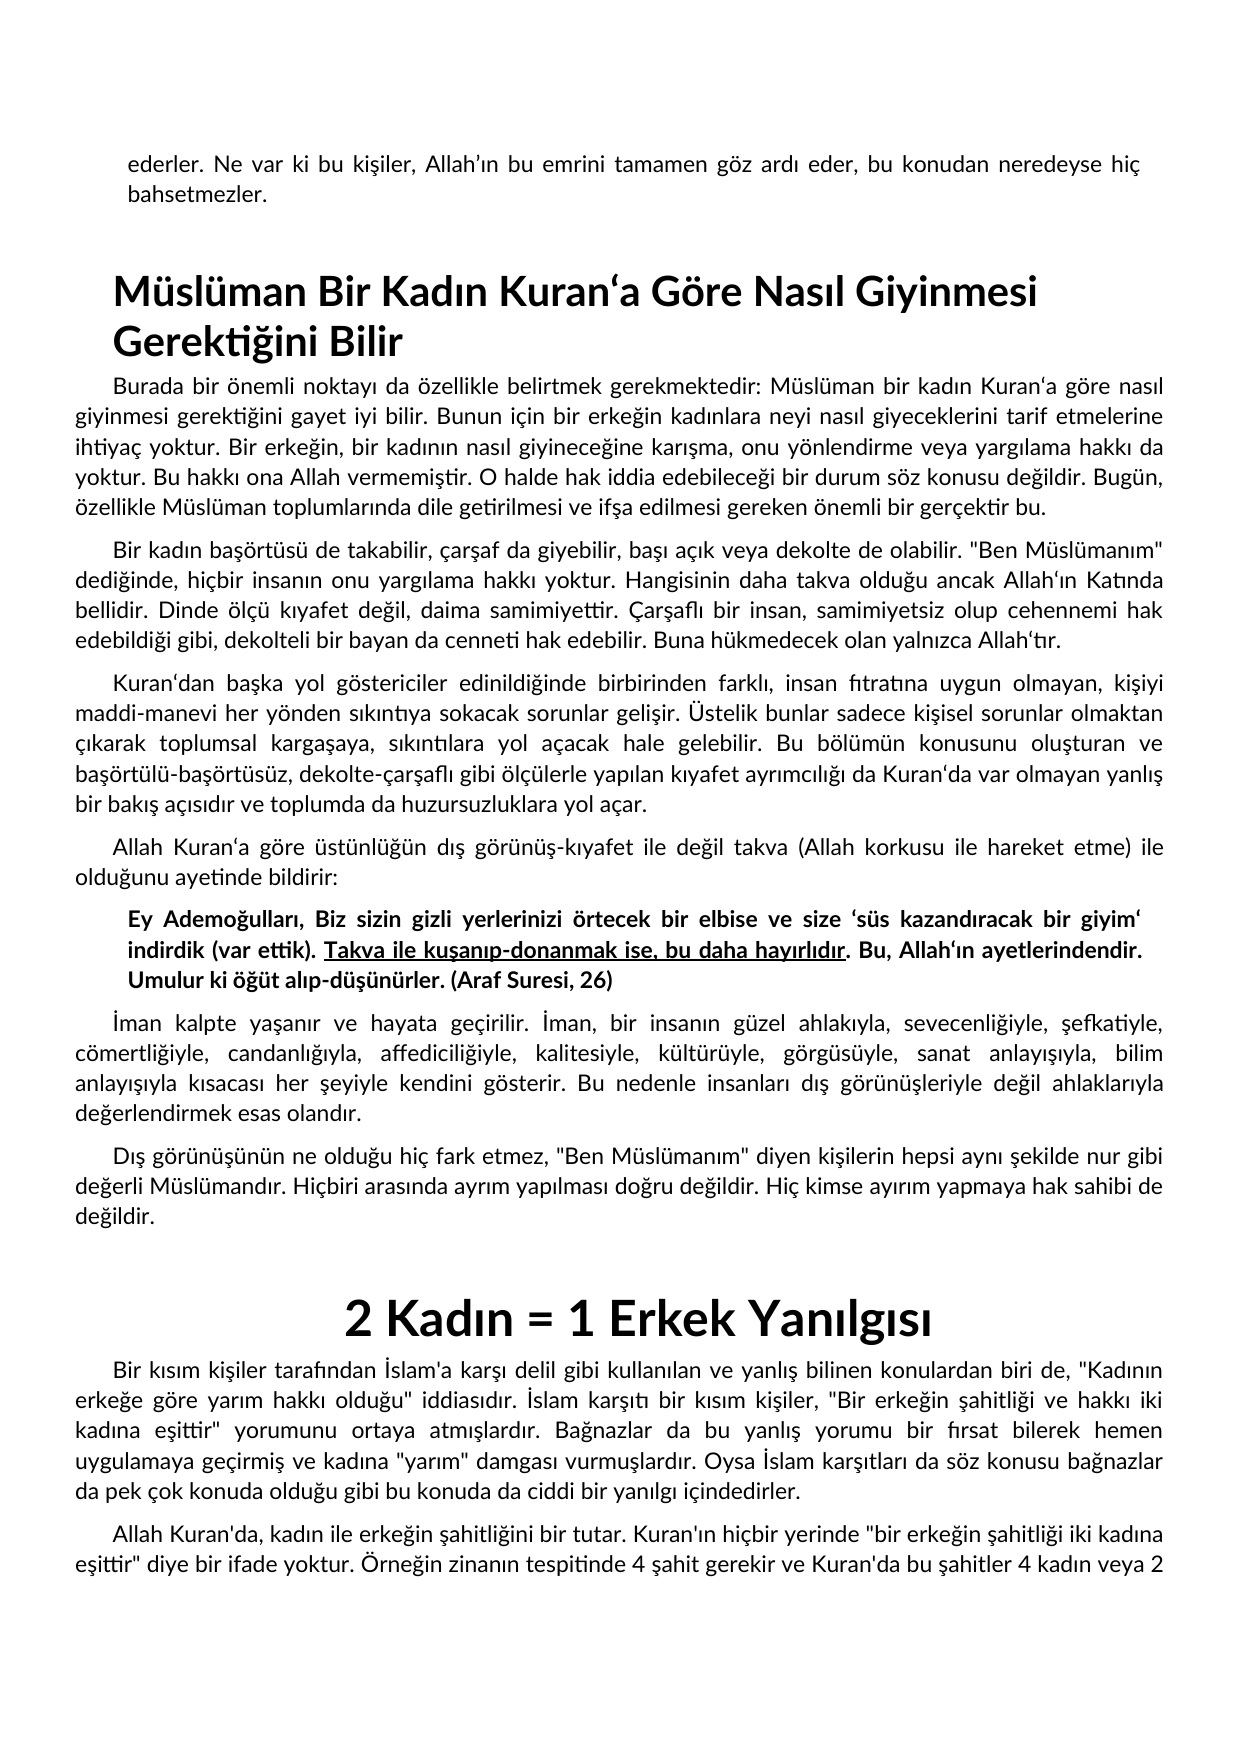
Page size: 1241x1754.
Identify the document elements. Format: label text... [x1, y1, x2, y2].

text Kuran‘dan başka yol göstericiler edinildiğinde birbirinden farklı, insan fıtratına uygun olmayan, kişiyi maddi-manevi her yönden sıkıntıya sokacak sorunlar gelişir. Üstelik bunlar sadece kişisel sorunlar olmaktan çıkarak toplumsal kargaşaya, sıkıntılara yol açacak hale gelebilir. Bu bölümün konusunu oluşturan ve başörtülü-başörtüsüz, dekolte-çarşaflı gibi ölçülerle yapılan kıyafet ayrımcılığı da Kuran‘da var olmayan yanlış bir bakış açısıdır ve toplumda da huzursuzluklara yol açar. [75, 669, 1165, 817]
text Dış görünüşünün ne olduğu hiç fark etmez, "Ben Müslümanım" diyen kişilerin hepsi aynı şekilde nur gibi değerli Müslümandır. Hiçbiri arasında ayrım yapılması doğru değildir. Hiç kimse ayırım yapmaya hak sahibi de değildir. [75, 1142, 1165, 1229]
text ederler. Ne var ki bu kişiler, Allah’ın bu emrini tamamen göz ardı eder, bu konudan neredeyse hiç bahsetmezler. [127, 150, 1143, 208]
text Bir kısım kişiler tarafından İslam'a karşı delil gibi kullanılan ve yanlış bilinen konulardan biri de, "Kadının erkeğe göre yarım hakkı olduğu" iddiasıdır. İslam karşıtı bir kısım kişiler, "Bir erkeğin şahitliği ve hakkı iki kadına eşittir" yorumunu ortaya atmışlardır. Bağnazlar da bu yanlış yorumu bir fırsat bilerek hemen uygulamaya geçirmiş ve kadına "yarım" damgası vurmuşlardır. Oysa İslam karşıtları da söz konusu bağnazlar da pek çok konuda olduğu gibi bu konuda da ciddi bir yanılgı içindedirler. [75, 1356, 1165, 1504]
text Allah Kuran'da, kadın ile erkeğin şahitliğini bir tutar. Kuran'ın hiçbir yerinde "bir erkeğin şahitliği iki kadına eşittir" diye bir ifade yoktur. Örneğin zinanın tespitinde 4 şahit gerekir ve Kuran'da bu şahitler 4 kadın veya 2 [75, 1519, 1165, 1577]
subtitle 2 Kadın = 1 Erkek Yanılgısı [112, 1287, 1165, 1347]
text Ey Ademoğulları, Biz sizin gizli yerlerinizi örtecek bir elbise ve size ‘süs kazandıracak bir giyim‘ indirdik (var ettik). Takva ile kuşanıp-donanmak ise, bu daha hayırlıdır. Bu, Allah‘ın ayetlerindendir. Umulur ki öğüt alıp-düşünürler. (Araf Suresi, 26) [127, 905, 1143, 993]
text Burada bir önemli noktayı da özellikle belirtmek gerekmektedir: Müslüman bir kadın Kuran‘a göre nasıl giyinmesi gerektiğini gayet iyi bilir. Bunun için bir erkeğin kadınlara neyi nasıl giyeceklerini tarif etmelerine ihtiyaç yoktur. Bir erkeğin, bir kadının nasıl giyineceğine karışma, onu yönlendirme veya yargılama hakkı da yoktur. Bu hakkı ona Allah vermemiştir. O halde hak iddia edebileceği bir durum söz konusu değildir. Bugün, özellikle Müslüman toplumlarında dile getirilmesi ve ifşa edilmesi gereken önemli bir gerçektir bu. [75, 372, 1165, 520]
text İman kalpte yaşanır ve hayata geçirilir. İman, bir insanın güzel ahlakıyla, sevecenliğiyle, şefkatiyle, cömertliğiyle, candanlığıyla, affediciliğiyle, kalitesiyle, kültürüyle, görgüsüyle, sanat anlayışıyla, bilim anlayışıyla kısacası her şeyiyle kendini gösterir. Bu nedenle insanları dış görünüşleriyle değil ahlaklarıyla değerlendirmek esas olandır. [75, 1008, 1165, 1126]
text Bir kadın başörtüsü de takabilir, çarşaf da giyebilir, başı açık veya dekolte de olabilir. "Ben Müslümanım" dediğinde, hiçbir insanın onu yargılama hakkı yoktur. Hangisinin daha takva olduğu ancak Allah‘ın Katında bellidir. Dinde ölçü kıyafet değil, daima samimiyettir. Çarşaflı bir insan, samimiyetsiz olup cehennemi hak edebildiği gibi, dekolteli bir bayan da cenneti hak edebilir. Buna hükmedecek olan yalnızca Allah‘tır. [75, 535, 1165, 653]
text Allah Kuran‘a göre üstünlüğün dış görünüş-kıyafet ile değil takva (Allah korkusu ile hareket etme) ile olduğunu ayetinde bildirir: [75, 832, 1165, 890]
subtitle Müslüman Bir Kadın Kuran‘a Göre Nasıl Giyinmesi Gerektiğini Bilir [112, 266, 1165, 366]
